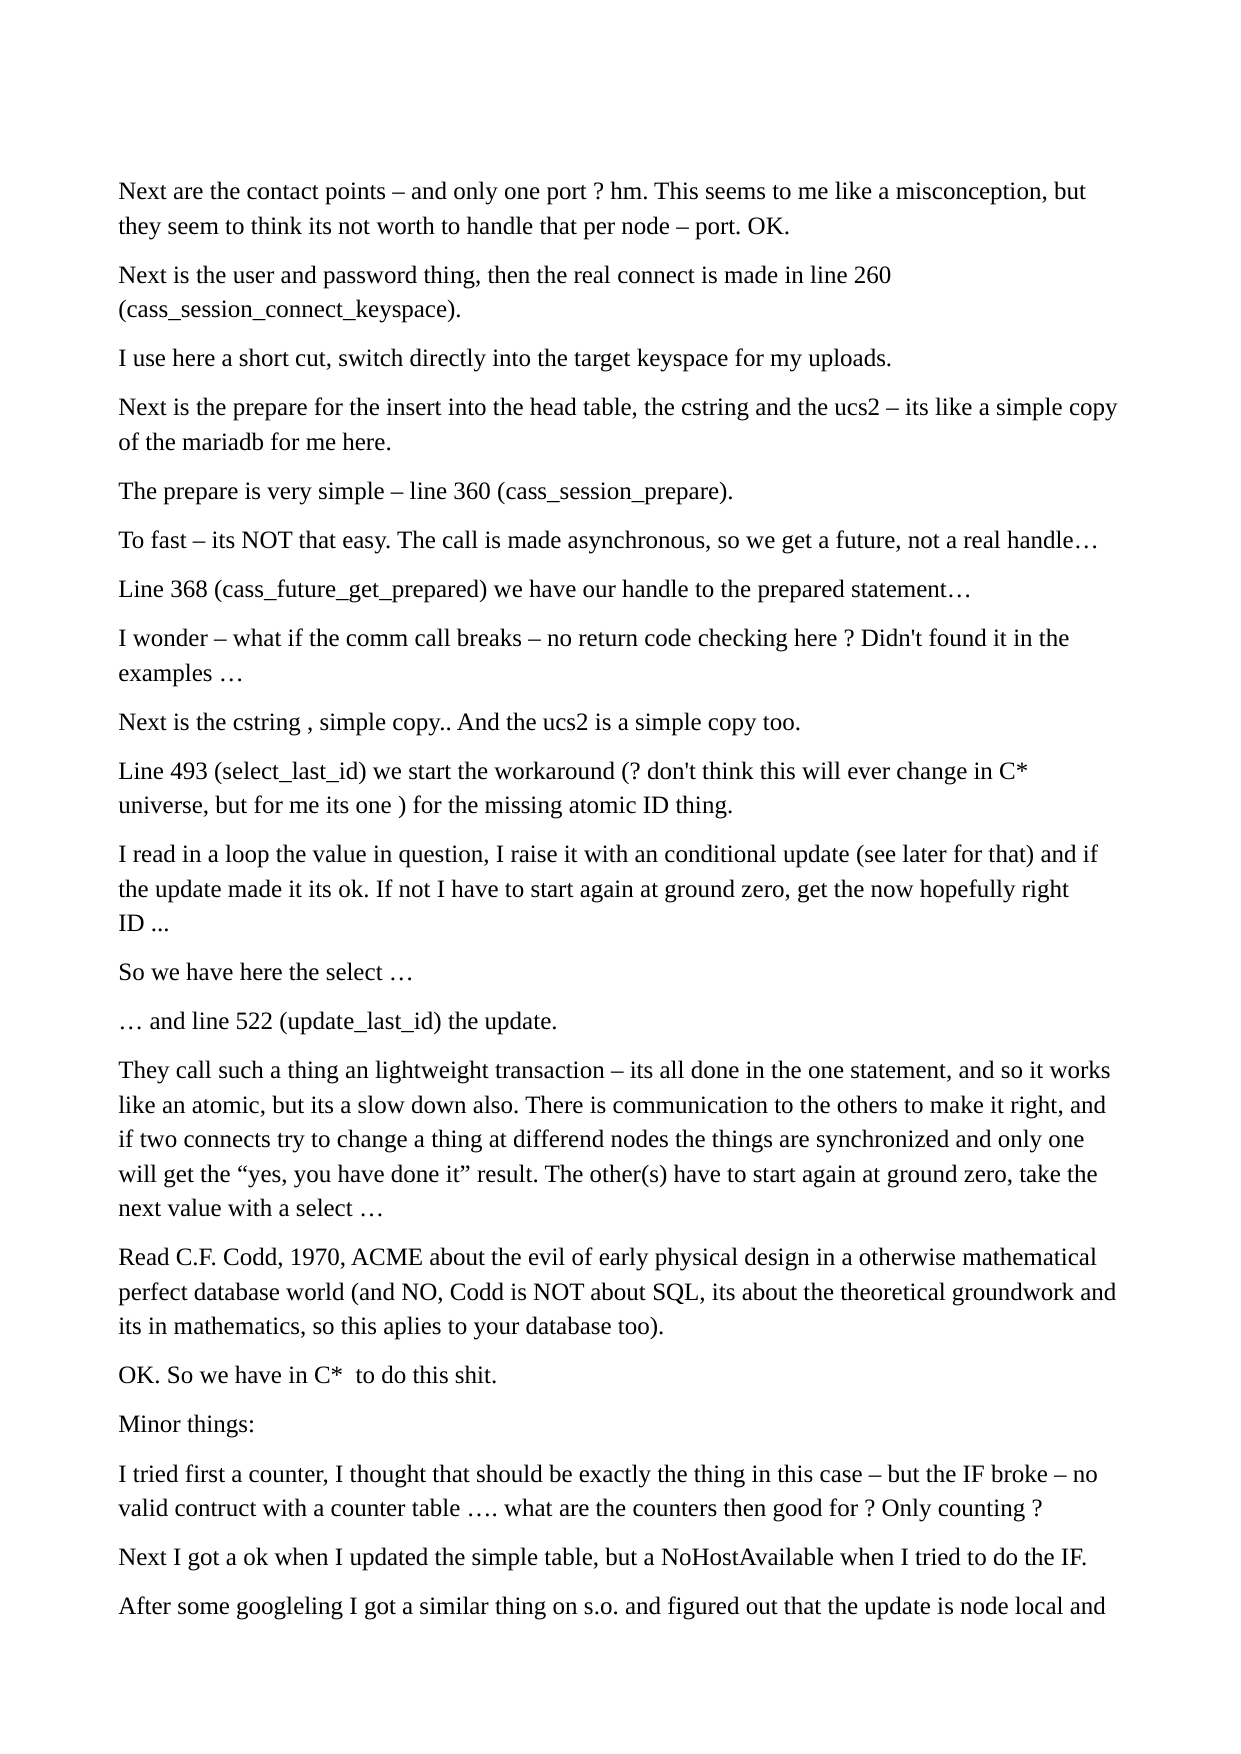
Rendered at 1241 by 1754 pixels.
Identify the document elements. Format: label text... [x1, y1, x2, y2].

text Read C.F. Codd, 1970, ACME about the evil of early physical design in a otherwise mathematical perfect database world (and NO, Codd is NOT about SQL, its about the theoretical groundwork and its in mathematics, so this aplies to your database too). [118, 1242, 1122, 1340]
text I tried first a counter, I thought that should be exactly the thing in this case – but the IF broke – no valid contruct with a counter table …. what are the counters then good for ? Only counting ? [118, 1459, 1122, 1522]
text I read in a loop the value in question, I raise it with an conditional update (see later for that) and if the update made it its ok. If not I have to start again at ground zero, get the now hopefully right ID ... [118, 839, 1122, 937]
text Line 368 (cass_future_get_prepared) we have our handle to the prepared statement… [118, 574, 1122, 603]
text Next is the user and password thing, then the real connect is made in line 260 (cass_session_connect_keyspace). [118, 260, 1122, 323]
text Next I got a ok when I updated the simple table, but a NoHostAvailable when I tried to do the IF. [118, 1542, 1122, 1571]
text … and line 522 (update_last_id) the update. [118, 1006, 1122, 1035]
text I wonder – what if the comm call breaks – no return code checking here ? Didn't found it in the examples … [118, 623, 1122, 686]
text Next are the contact points – and only one port ? hm. This seems to me like a misconception, but they seem to think its not worth to handle that per node – port. OK. [118, 176, 1122, 239]
text Line 493 (select_last_id) we start the workaround (? don't think this will ever change in C* universe, but for me its one ) for the missing atomic ID thing. [118, 756, 1122, 819]
text OK. So we have in C* to do this shit. [118, 1361, 1122, 1389]
text Next is the cstring , simple copy.. And the ucs2 is a simple copy too. [118, 707, 1122, 736]
text Minor things: [118, 1409, 1122, 1438]
text They call such a thing an lightweight transaction – its all done in the one statement, and so it works like an atomic, but its a slow down also. There is communication to the others to make it right, and if two connects try to change a thing at differend nodes the things are synchronized and only one will get the “yes, you have done it” result. The other(s) have to start again at ground zero, take the next value with a select … [118, 1056, 1122, 1222]
text The prepare is very simple – line 360 (cass_session_prepare). [118, 476, 1122, 505]
text After some googleling I got a similar thing on s.o. and figured out that the update is node local and [118, 1591, 1122, 1620]
text To fast – its NOT that easy. The call is made asynchronous, so we get a future, not a real handle… [118, 525, 1122, 554]
text I use here a short cut, switch directly into the target keyspace for my uploads. [118, 343, 1122, 372]
text Next is the prepare for the insert into the head table, the cstring and the ucs2 – its like a simple copy of the mariadb for me here. [118, 392, 1122, 456]
text So we have here the select … [118, 957, 1122, 986]
